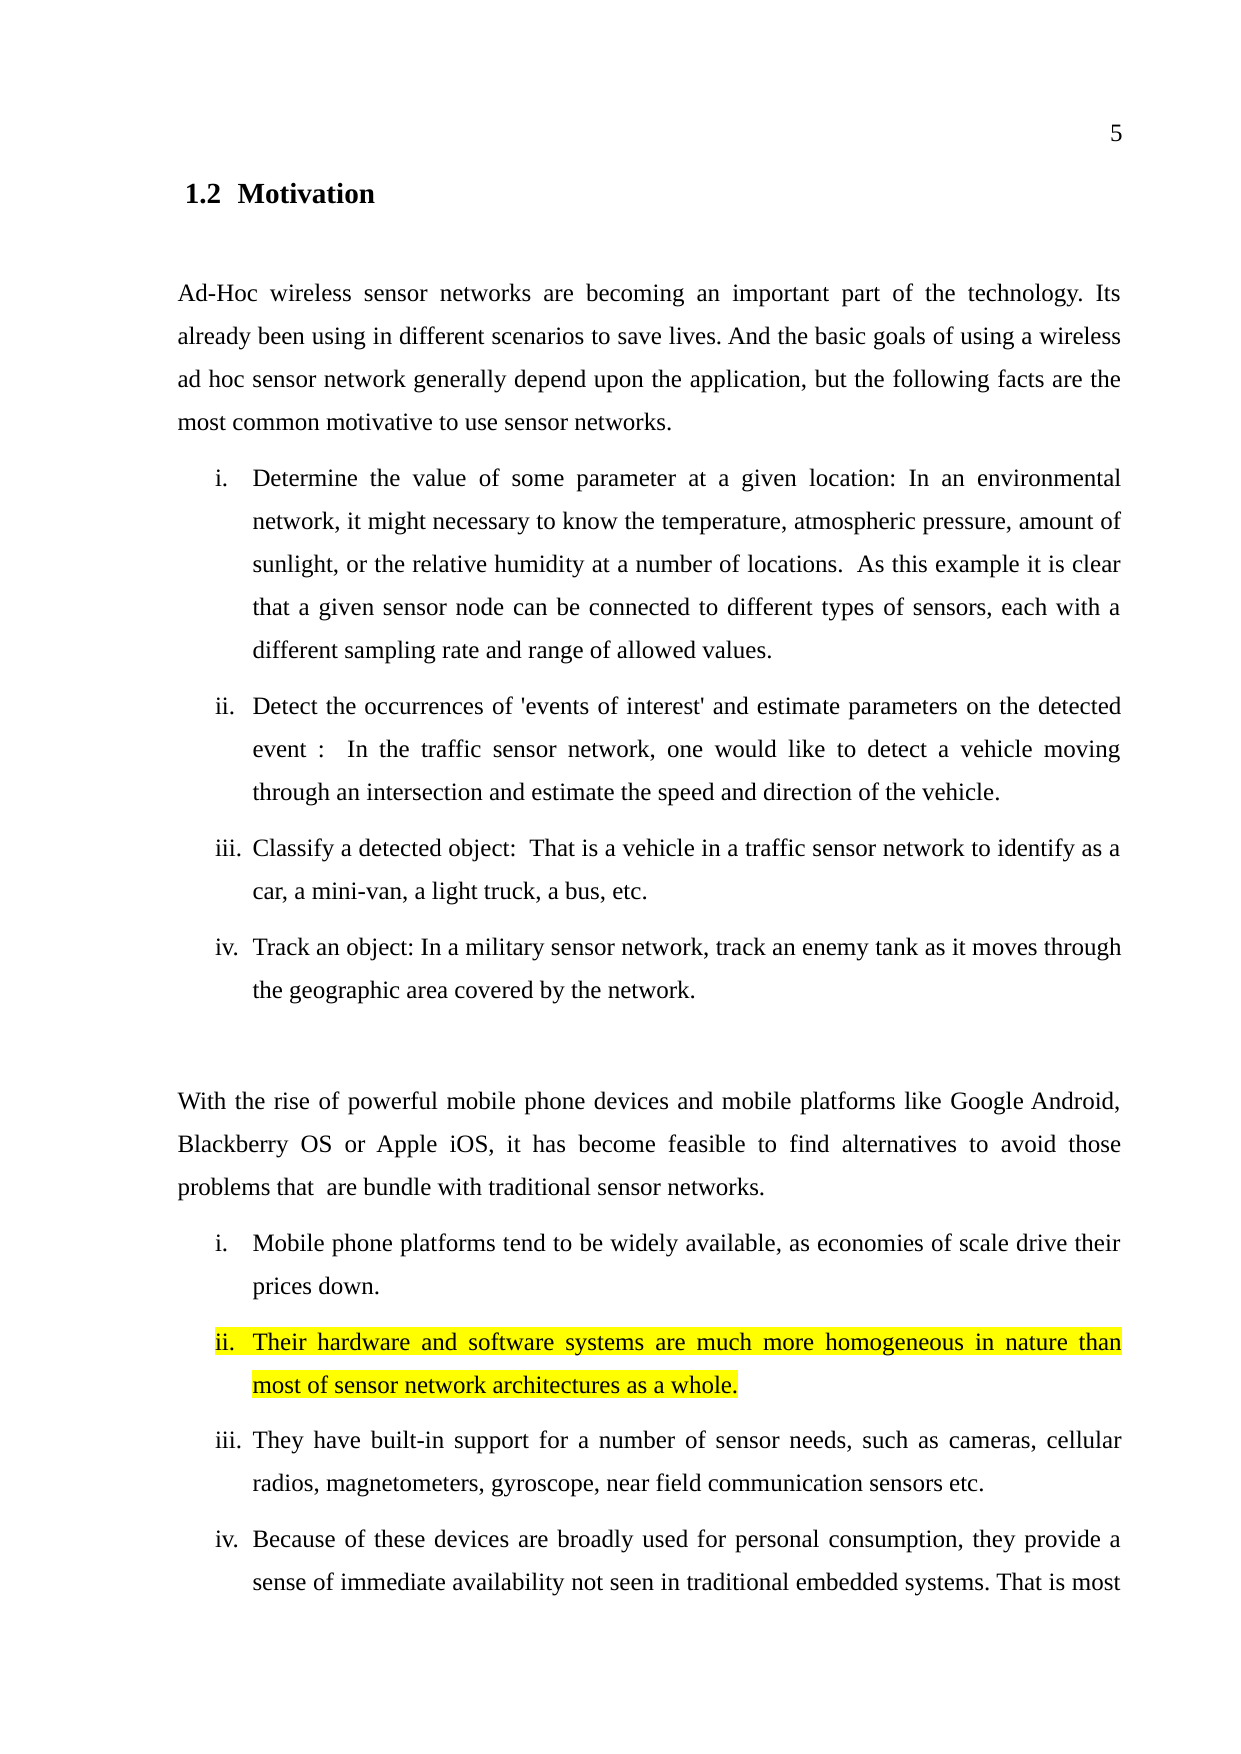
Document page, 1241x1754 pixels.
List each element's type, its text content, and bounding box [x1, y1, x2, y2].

list Because of these devices are broadly used for personal consumption, they provide a sense of immediate availability not seen in traditional embedded systems. That is most [215, 1524, 1122, 1596]
list They have built-in support for a number of sensor needs, such as cameras, cellular radios, magnetometers, gyroscope, near field communication sensors etc. [215, 1425, 1122, 1497]
text With the rise of powerful mobile phone devices and mobile platforms like Google Android, Blackberry OS or Apple iOS, it has become feasible to find alternatives to avoid those problems that are bundle with traditional sensor networks. [177, 1086, 1122, 1201]
subtitle Motivation [177, 176, 1122, 210]
list Mobile phone platforms tend to be widely available, as economies of scale drive their prices down. [215, 1228, 1122, 1300]
list Determine the value of some parameter at a given location: In an environmental network, it might necessary to know the temperature, atmospheric pressure, amount of sunlight, or the relative humidity at a number of locations. As this example it is clear that a given sensor node can be connected to different types of sensors, each with a different sampling rate and range of allowed values. [215, 463, 1122, 664]
list Their hardware and software systems are much more homogeneous in nature than most of sensor network architectures as a whole. [215, 1327, 1122, 1398]
list Track an object: In a military sensor network, track an enemy tank as it moves through the geographic area covered by the network. [215, 932, 1122, 1003]
list Classify a detected object: That is a vehicle in a traffic sensor network to identify as a car, a mini-van, a light truck, a bus, etc. [215, 833, 1122, 905]
text Ad-Hoc wireless sensor networks are becoming an important part of the technology. Its already been using in different scenarios to save lives. And the basic goals of using a wireless ad hoc sensor network generally depend upon the application, but the following facts are the most common motivative to use sensor networks. [177, 278, 1122, 436]
list Detect the occurrences of 'events of interest' and estimate parameters on the detected event : In the traffic sensor network, one would like to detect a vehicle moving through an intersection and estimate the speed and direction of the vehicle. [215, 691, 1122, 806]
